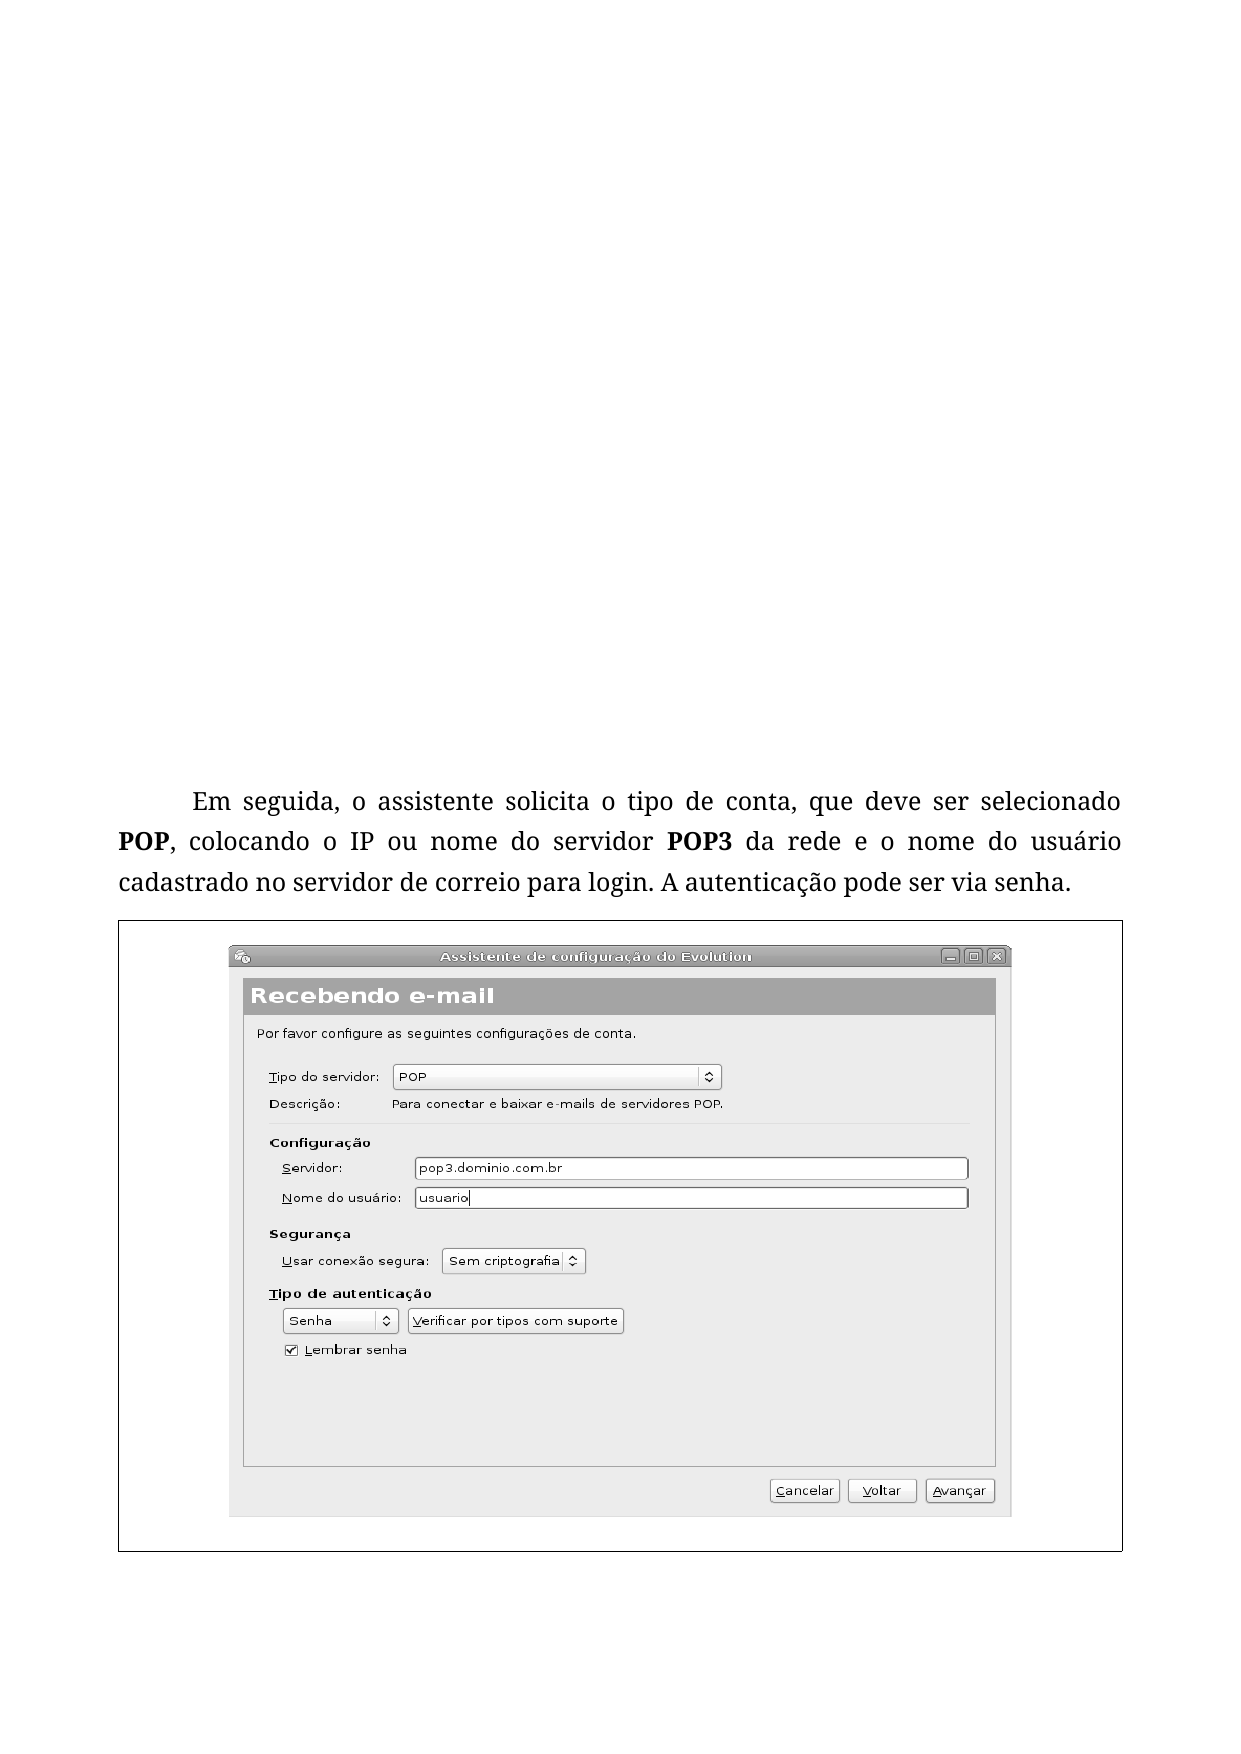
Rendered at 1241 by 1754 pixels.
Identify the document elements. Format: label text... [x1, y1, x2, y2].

text Em seguida, o assistente solicita o tipo de conta, que deve ser selecionado POP, colocando o IP ou nome do servidor POP3 da rede e o nome do usuário cadastrado no servidor de correio para login. A autenticação pode ser via senha. [118, 783, 1122, 899]
table_header [119, 921, 1122, 1551]
